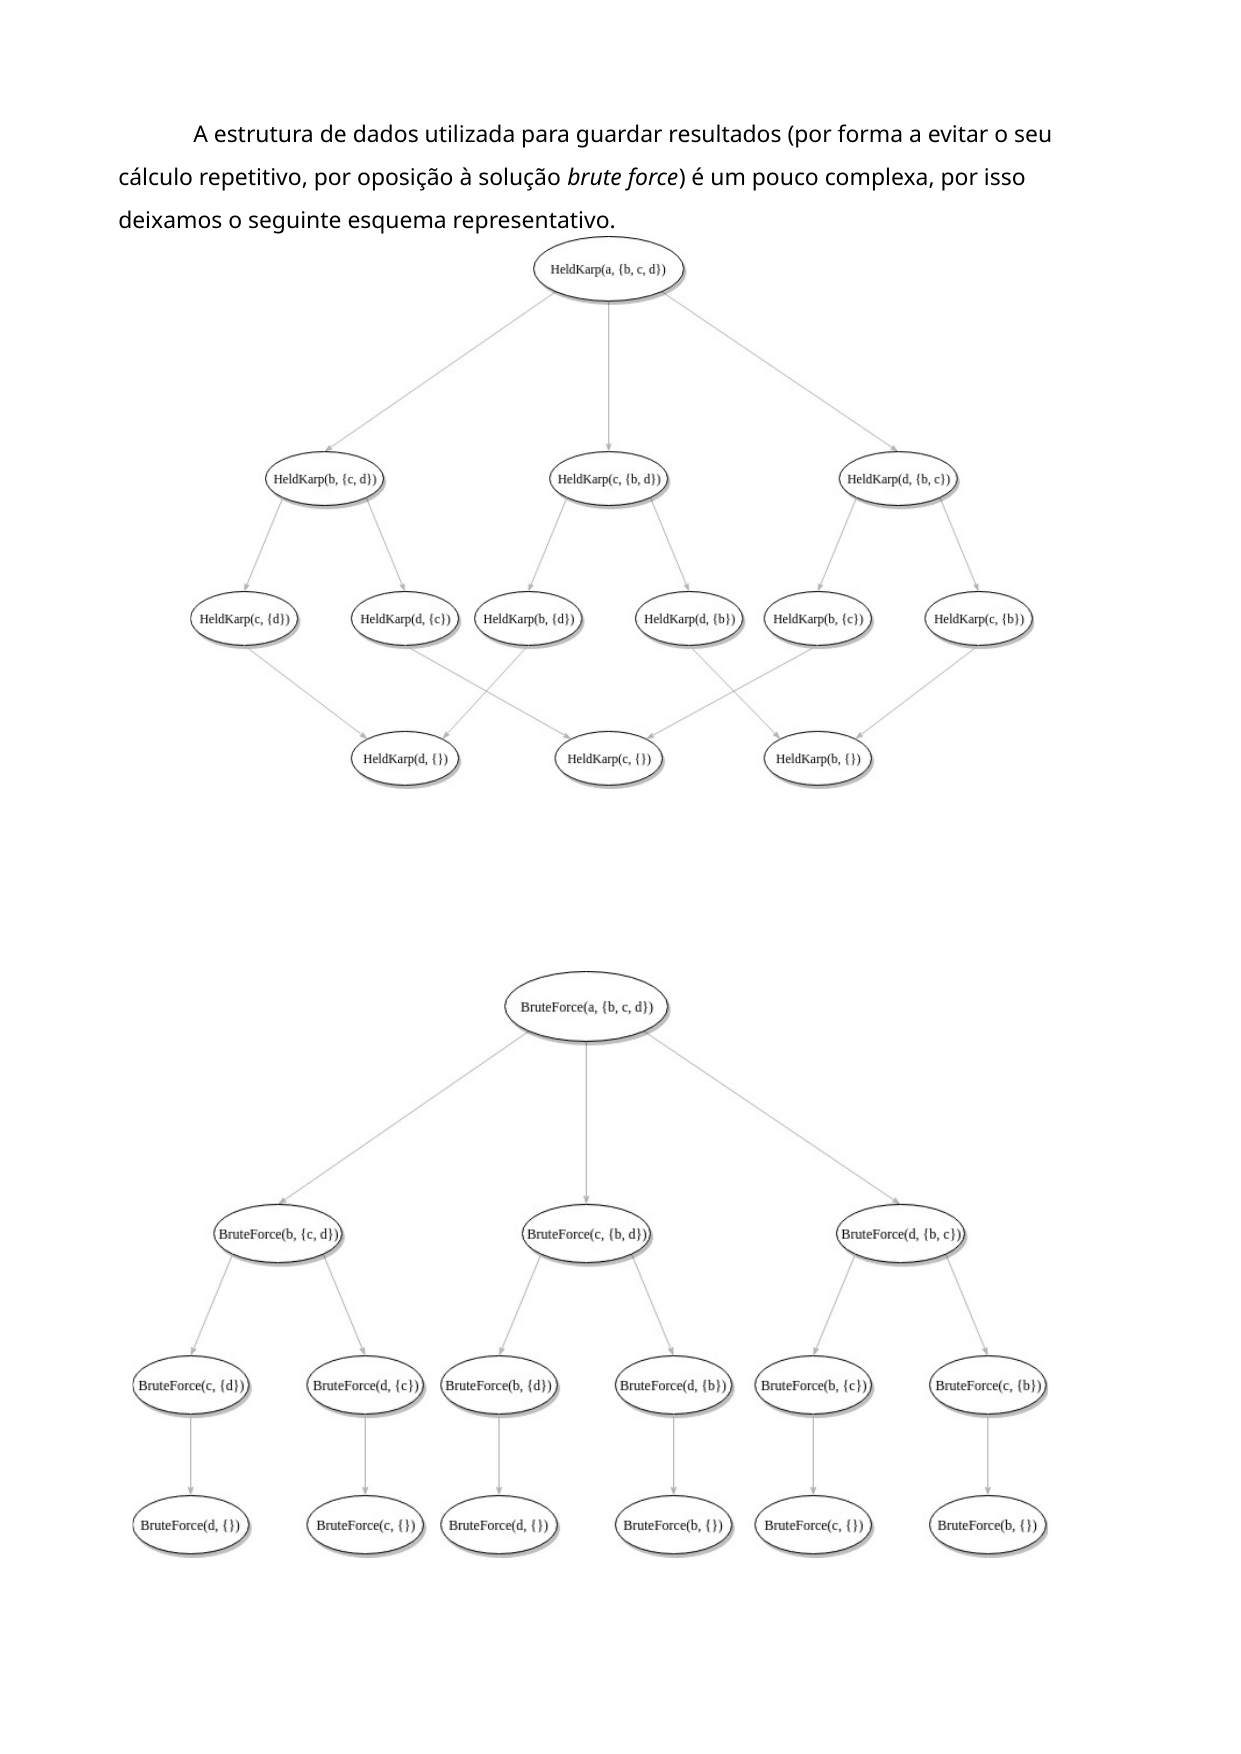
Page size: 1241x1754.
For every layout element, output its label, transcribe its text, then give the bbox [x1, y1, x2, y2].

text A estrutura de dados utilizada para guardar resultados (por forma a evitar o seu cálculo repetitivo, por oposição à solução brute force) é um pouco complexa, por isso deixamos o seguinte esquema representativo. [118, 118, 1122, 236]
picture [132, 971, 1049, 1558]
picture [190, 236, 1035, 789]
